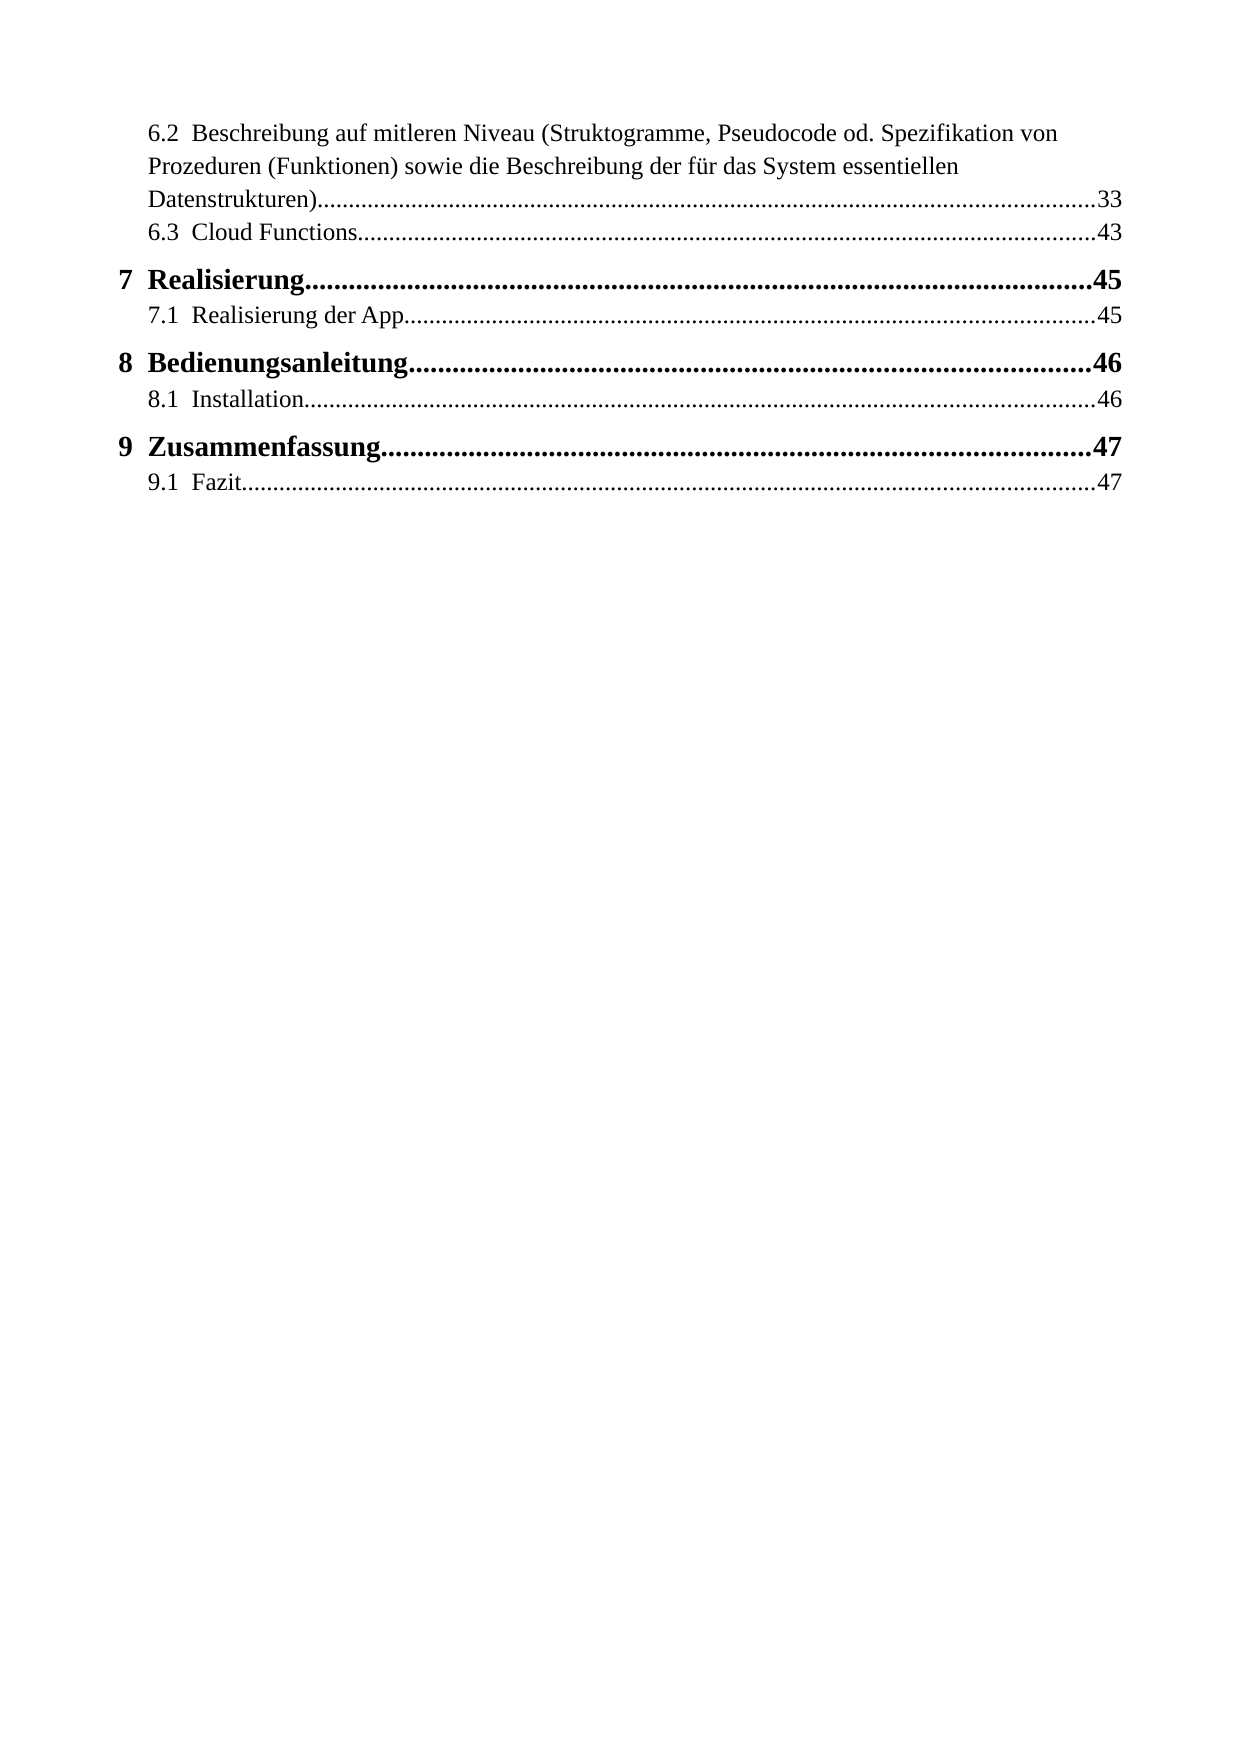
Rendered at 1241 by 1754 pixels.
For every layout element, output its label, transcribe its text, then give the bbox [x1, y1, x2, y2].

text 7.1 Realisierung der App 45 [148, 301, 1122, 329]
text 9.1 Fazit 47 [148, 467, 1122, 496]
text 9 Zusammenfassung 47 [118, 429, 1122, 462]
text 6.2 Beschreibung auf mitleren Niveau (Struktogramme, Pseudocode od. Spezifikation von Prozeduren (Funktionen) sowie die Beschreibung der für das System essentiellen Datenstrukturen) 33 [148, 118, 1122, 213]
text 8.1 Installation 46 [148, 384, 1122, 413]
text 6.3 Cloud Functions 43 [148, 217, 1122, 246]
text 7 Realisierung 45 [118, 262, 1122, 296]
text 8 Bedienungsanleitung 46 [118, 345, 1122, 379]
